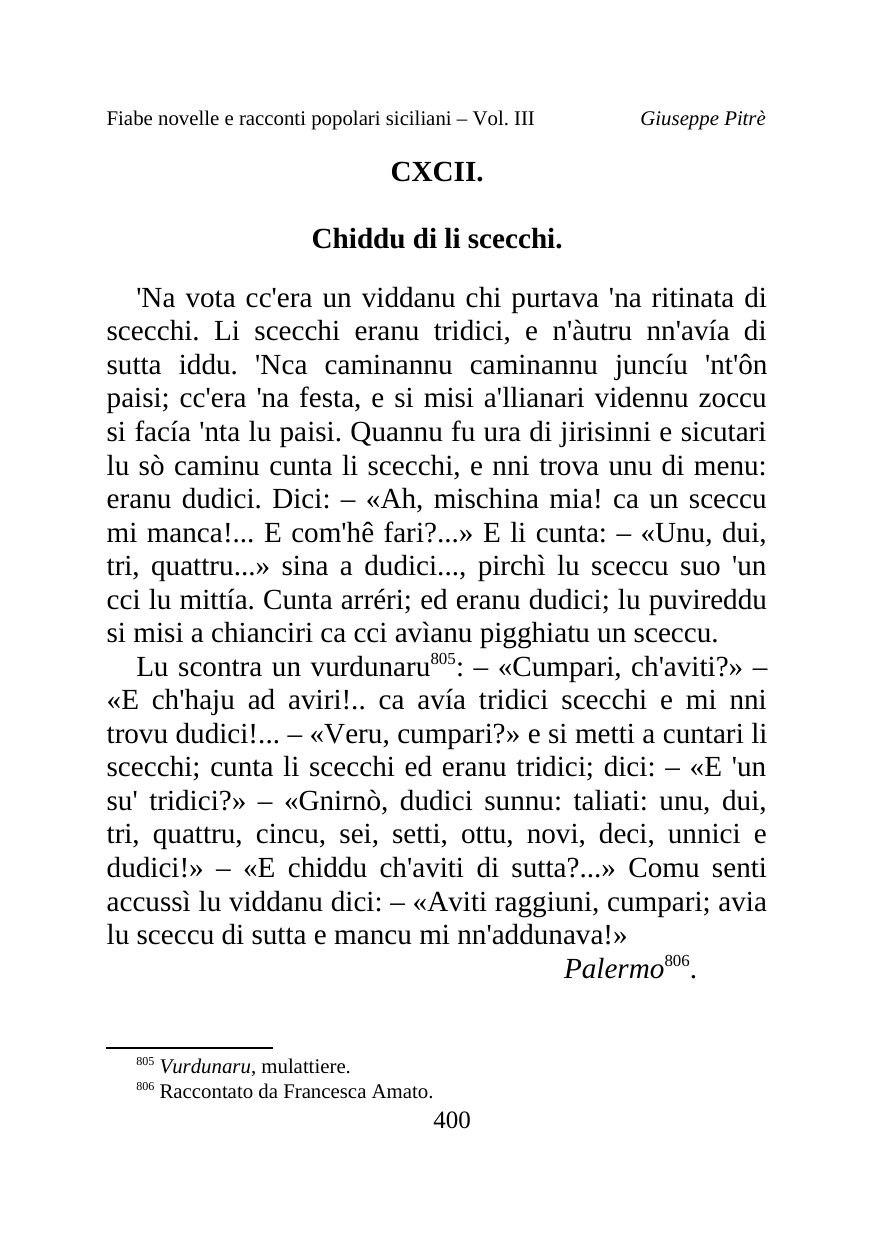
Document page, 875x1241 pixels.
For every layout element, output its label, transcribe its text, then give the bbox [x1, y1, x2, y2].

text Raccontato da Francesca Amato. [106, 1078, 768, 1103]
text Vurdunaru, mulattiere. [106, 1054, 768, 1078]
text Lu scontra un vurdunaru: – «Cumpari, ch'aviti?» – «E ch'haju ad aviri!.. ca avía tridici scecchi e mi nni trovu dudici!... – «Veru, cumpari?» e si metti a cuntari li scecchi; cunta li scecchi ed eranu tridici; dici: – «E 'un su' tridici?» – «Gnirnò, dudici sunnu: taliati: unu, dui, tri, quattru, cincu, sei, setti, ottu, novi, deci, unnici e dudici!» – «E chiddu ch'aviti di sutta?...» Comu senti accussì lu viddanu dici: – «Aviti raggiuni, cumpari; avia lu sceccu di sutta e mancu mi nn'addunava!» [106, 649, 768, 951]
subtitle CXCII. Chiddu di li scecchi. [106, 154, 768, 255]
text Palermo. [106, 951, 768, 984]
text 'Na vota cc'era un viddanu chi purtava 'na ritinata di scecchi. Li scecchi eranu tridici, e n'àutru nn'avía di sutta iddu. 'Nca caminannu caminannu juncíu 'nt'ôn paisi; cc'era 'na festa, e si misi a'llianari vidennu zoccu si facía 'nta lu paisi. Quannu fu ura di jirisinni e sicutari lu sò caminu cunta li scecchi, e nni trova unu di menu: eranu dudici. Dici: – «Ah, mischina mia! ca un sceccu mi manca!... E com'hê fari?...» E li cunta: – «Unu, dui, tri, quattru...» sina a dudici..., pirchì lu sceccu suo 'un cci lu mittía. Cunta arréri; ed eranu dudici; lu puvireddu si misi a chianciri ca cci avìanu pigghiatu un sceccu. [106, 280, 768, 649]
